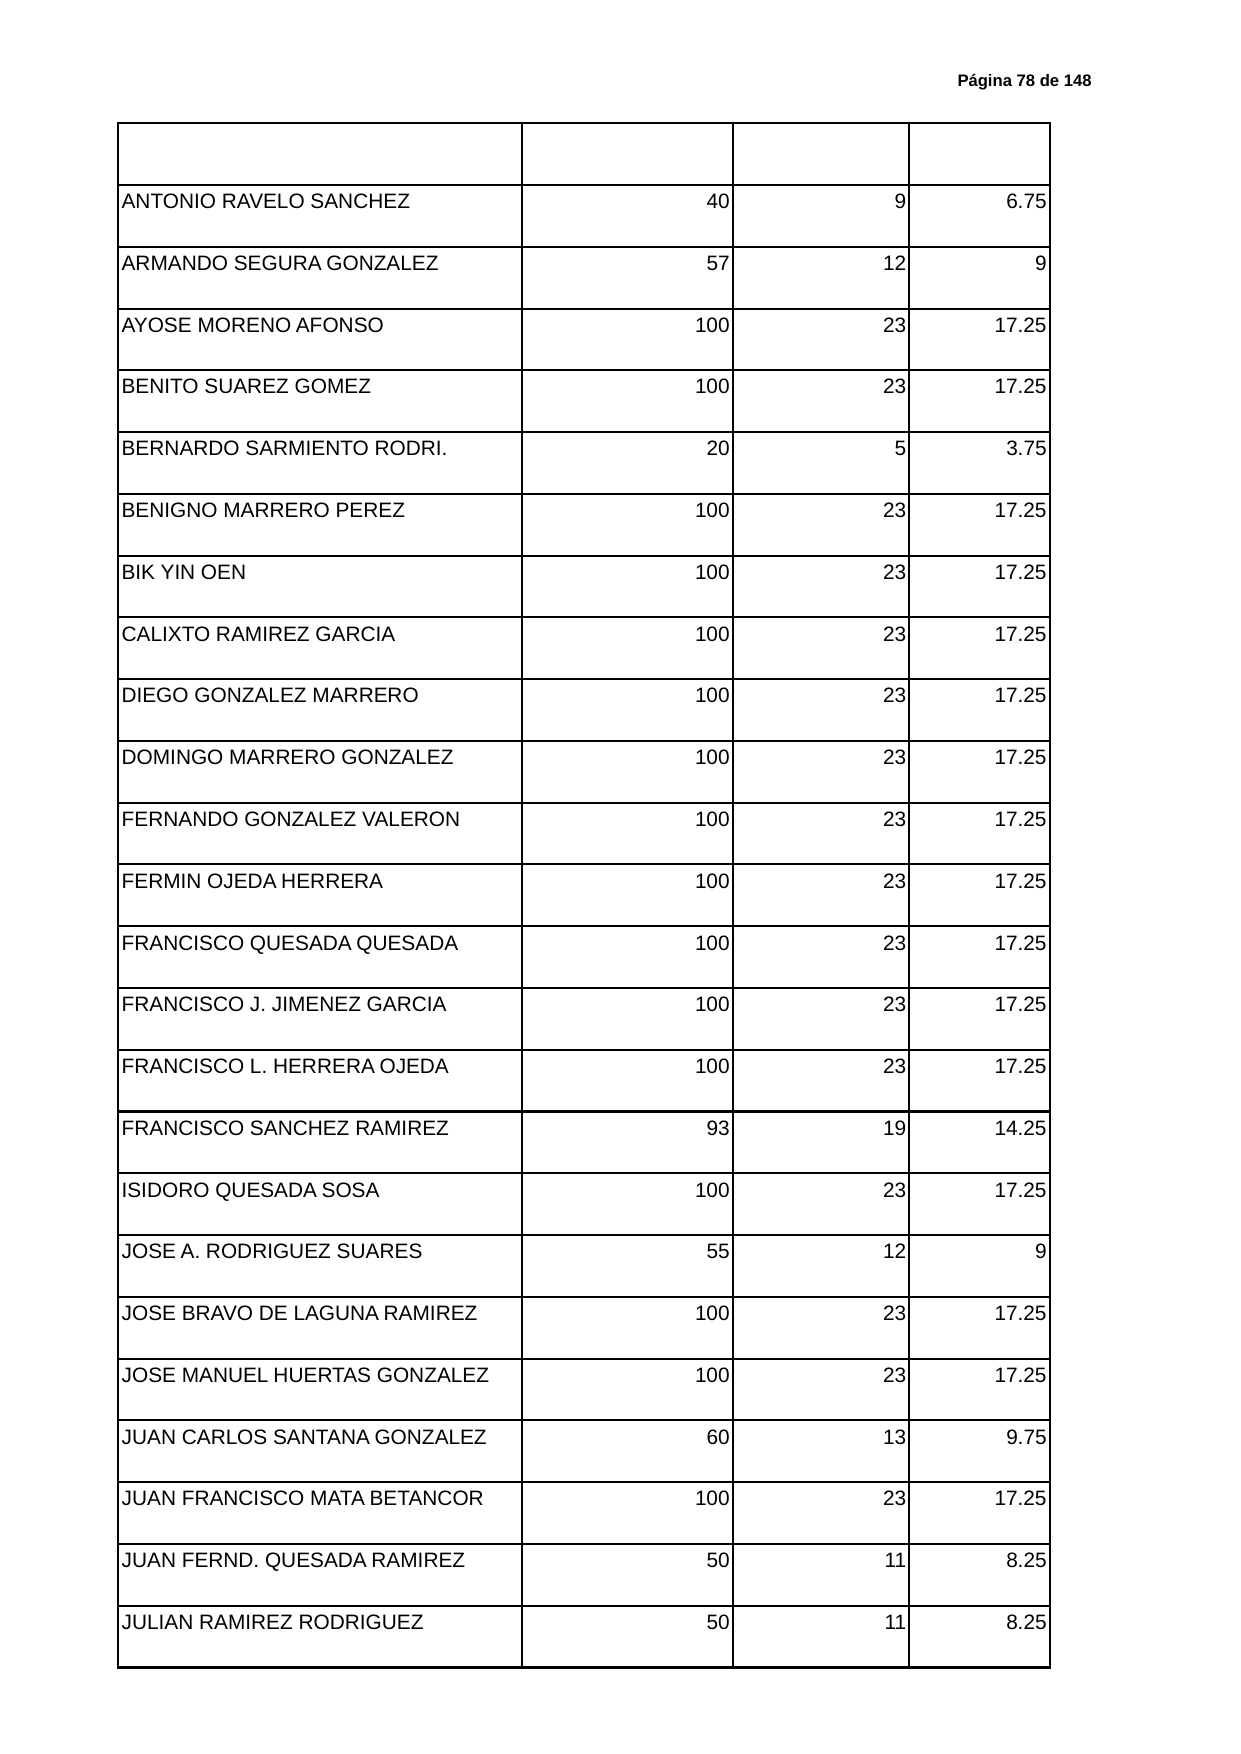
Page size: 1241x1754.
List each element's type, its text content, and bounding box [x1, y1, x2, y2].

table_cell 20 [523, 433, 732, 493]
table_cell 23 [734, 804, 908, 863]
table_cell ISIDORO QUESADA SOSA [119, 1174, 521, 1234]
table_cell 17,25 [910, 618, 1049, 678]
table_cell [734, 124, 908, 184]
table_cell FERNANDO GONZALEZ VALERON [119, 804, 521, 863]
table_cell 17,25 [910, 1051, 1049, 1110]
table_cell 23 [734, 1360, 908, 1419]
table_cell 17,25 [910, 1174, 1049, 1234]
table_cell 17,25 [910, 865, 1049, 925]
table_cell 100 [523, 1483, 732, 1543]
table_cell 100 [523, 310, 732, 369]
table_cell 23 [734, 1483, 908, 1543]
table_cell FRANCISCO QUESADA QUESADA [119, 927, 521, 987]
table_cell 100 [523, 989, 732, 1049]
table_cell 14,25 [910, 1113, 1049, 1172]
table_cell 17,25 [910, 557, 1049, 616]
table_cell 19 [734, 1113, 908, 1172]
table_cell BENIGNO MARRERO PEREZ [119, 495, 521, 554]
table_cell BERNARDO SARMIENTO RODRI. [119, 433, 521, 493]
table_cell 17,25 [910, 1298, 1049, 1357]
table_cell 13 [734, 1421, 908, 1481]
table_cell 9,75 [910, 1421, 1049, 1481]
table_cell JOSE MANUEL HUERTAS GONZALEZ [119, 1360, 521, 1419]
table_cell 12 [734, 248, 908, 307]
table_cell 17,25 [910, 310, 1049, 369]
table_cell JUAN FERND. QUESADA RAMIREZ [119, 1545, 521, 1604]
table_cell 100 [523, 618, 732, 678]
table_cell 100 [523, 557, 732, 616]
table_cell 9 [910, 248, 1049, 307]
table_cell 23 [734, 618, 908, 678]
table_cell 23 [734, 1051, 908, 1110]
table_cell 3,75 [910, 433, 1049, 493]
table_cell 17,25 [910, 927, 1049, 987]
table_cell 5,25 [910, 124, 1049, 184]
table_cell 100 [523, 371, 732, 431]
table_cell 17,25 [910, 680, 1049, 740]
table_cell 100 [523, 1360, 732, 1419]
table_cell 100 [523, 1174, 732, 1234]
table_cell 100 [523, 495, 732, 554]
table_cell JOSE BRAVO DE LAGUNA RAMIREZ [119, 1298, 521, 1357]
table_cell 5 [734, 433, 908, 493]
table_cell AYOSE MORENO AFONSO [119, 310, 521, 369]
table_cell 100 [523, 1298, 732, 1357]
table_cell 23 [734, 989, 908, 1049]
table_cell 11 [734, 1607, 908, 1666]
table_cell 55 [523, 1236, 732, 1296]
table_cell 9 [910, 1236, 1049, 1296]
table_cell [523, 124, 732, 184]
table_cell 23 [734, 557, 908, 616]
table_cell 23 [734, 865, 908, 925]
table_cell 17,25 [910, 989, 1049, 1049]
table_cell 9 [734, 186, 908, 246]
table_cell 12 [734, 1236, 908, 1296]
table_cell 23 [734, 1298, 908, 1357]
table_cell JUAN FRANCISCO MATA BETANCOR [119, 1483, 521, 1543]
table_cell 23 [734, 310, 908, 369]
table_cell 23 [734, 927, 908, 987]
table_cell 17,25 [910, 804, 1049, 863]
table_cell FRANCISCO J. JIMENEZ GARCIA [119, 989, 521, 1049]
table_cell JUAN CARLOS SANTANA GONZALEZ [119, 1421, 521, 1481]
table_cell 23 [734, 1174, 908, 1234]
table_cell 23 [734, 371, 908, 431]
table_cell 60 [523, 1421, 732, 1481]
table_cell ANTONIO RAVELO SANCHEZ [119, 186, 521, 246]
table_cell 8,25 [910, 1607, 1049, 1666]
table_cell CALIXTO RAMIREZ GARCIA [119, 618, 521, 678]
table_cell 100 [523, 804, 732, 863]
table_cell ARMANDO SEGURA GONZALEZ [119, 248, 521, 307]
table_cell 100 [523, 865, 732, 925]
table_cell 50 [523, 1545, 732, 1604]
table_cell [119, 124, 521, 184]
table_cell 23 [734, 742, 908, 802]
table_cell 100 [523, 927, 732, 987]
table_cell 100 [523, 1051, 732, 1110]
table_cell 6,75 [910, 186, 1049, 246]
table_cell JULIAN RAMIREZ RODRIGUEZ [119, 1607, 521, 1666]
table_cell 100 [523, 742, 732, 802]
table_cell 17,25 [910, 1360, 1049, 1419]
table_cell 8,25 [910, 1545, 1049, 1604]
table_cell FERMIN OJEDA HERRERA [119, 865, 521, 925]
table_cell 93 [523, 1113, 732, 1172]
table_cell BIK YIN OEN [119, 557, 521, 616]
table_cell FRANCISCO SANCHEZ RAMIREZ [119, 1113, 521, 1172]
table_cell JOSE A. RODRIGUEZ SUARES [119, 1236, 521, 1296]
table_cell DOMINGO MARRERO GONZALEZ [119, 742, 521, 802]
table_cell BENITO SUAREZ GOMEZ [119, 371, 521, 431]
table_cell 17,25 [910, 495, 1049, 554]
table_cell FRANCISCO L. HERRERA OJEDA [119, 1051, 521, 1110]
table_cell 23 [734, 495, 908, 554]
table_cell 11 [734, 1545, 908, 1604]
table_cell DIEGO GONZALEZ MARRERO [119, 680, 521, 740]
table_cell 40 [523, 186, 732, 246]
table_cell 50 [523, 1607, 732, 1666]
table_cell 17,25 [910, 1483, 1049, 1543]
table_cell 17,25 [910, 742, 1049, 802]
table_cell 23 [734, 680, 908, 740]
table_cell 17,25 [910, 371, 1049, 431]
table_cell 57 [523, 248, 732, 307]
table_cell 100 [523, 680, 732, 740]
